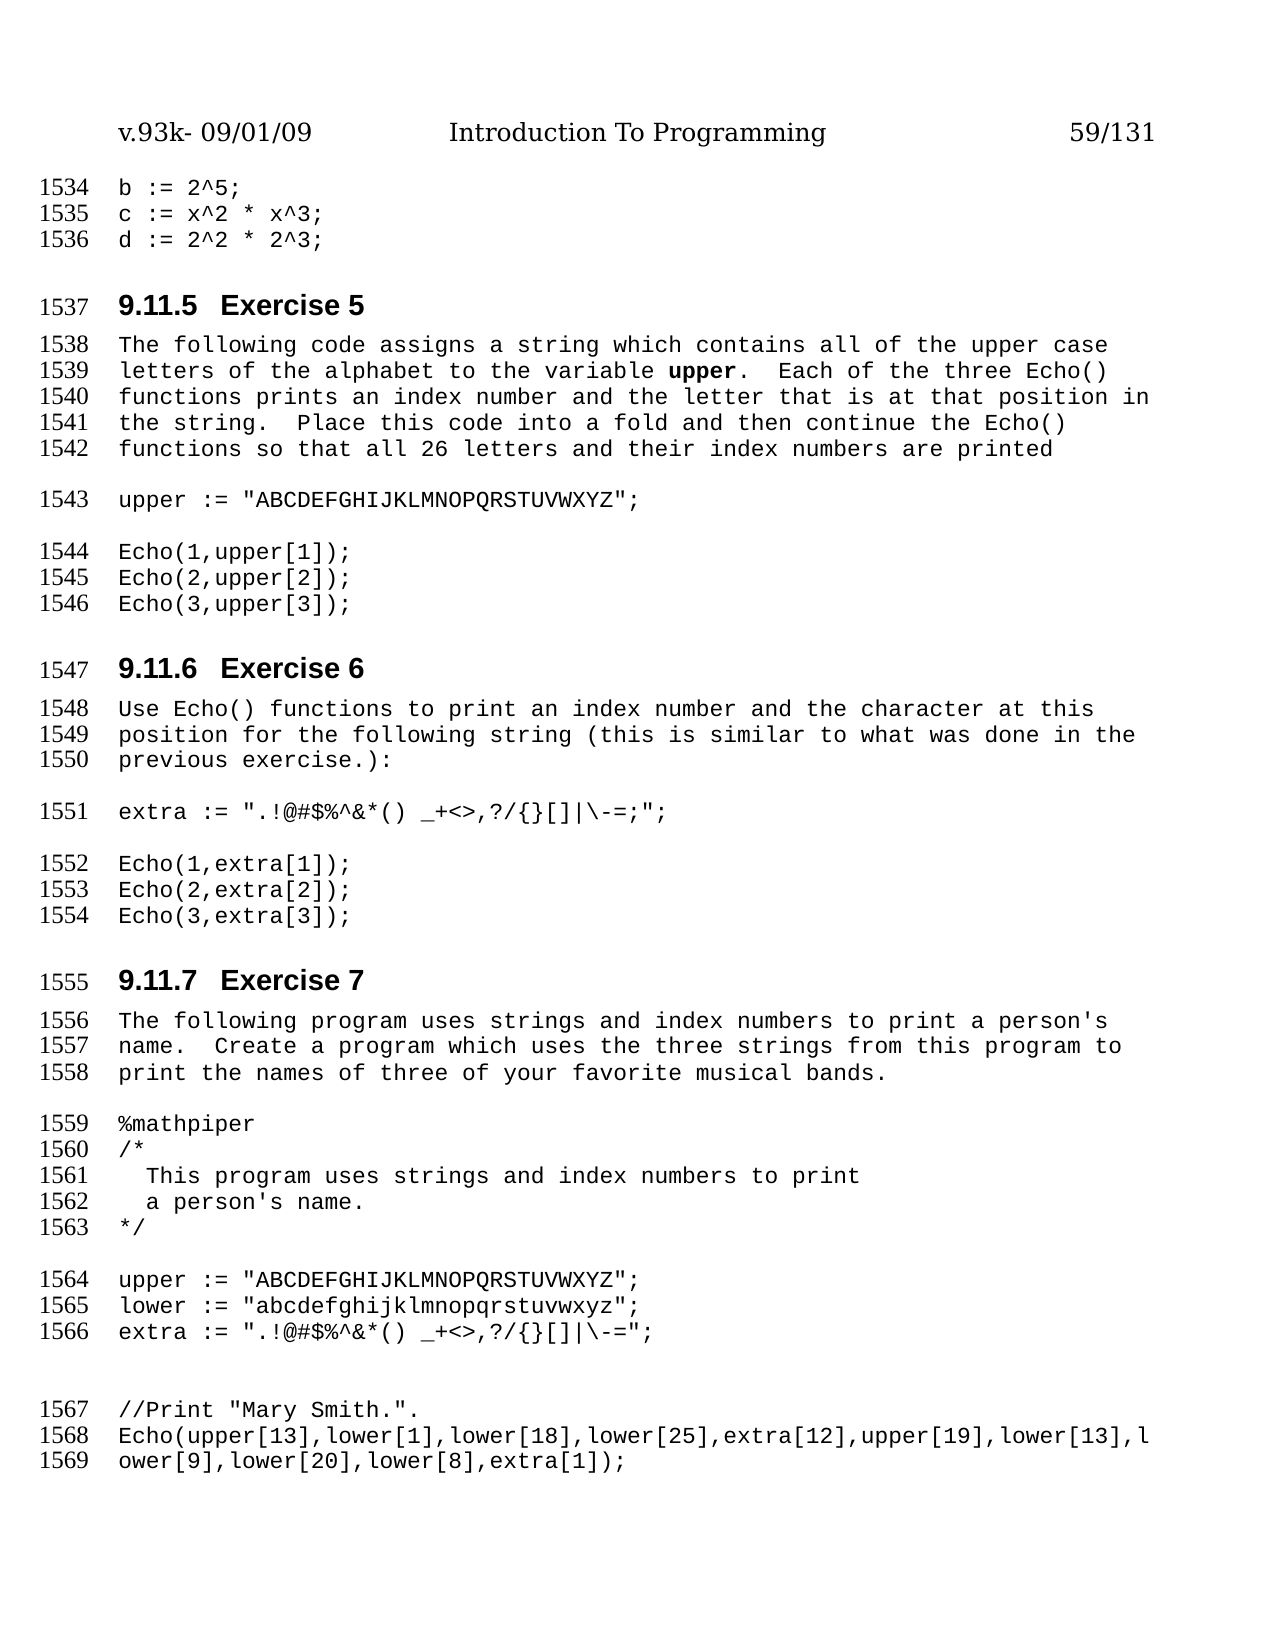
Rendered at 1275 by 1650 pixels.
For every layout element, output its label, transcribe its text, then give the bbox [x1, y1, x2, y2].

text Use Echo() functions to print an index number and the character at this position for the following string (this is similar to what was done in the previous exercise.): [118, 697, 1157, 775]
subtitle Exercise 6 [118, 651, 1157, 685]
text upper := "ABCDEFGHIJKLMNOPQRSTUVWXYZ"; [118, 1268, 1157, 1294]
text This program uses strings and index numbers to print [118, 1164, 1157, 1191]
text Echo(2,extra[2]); [118, 878, 1157, 904]
text Echo(2,upper[2]); [118, 567, 1157, 592]
text b := 2^5; [118, 177, 1157, 203]
text upper := "ABCDEFGHIJKLMNOPQRSTUVWXYZ"; [118, 489, 1157, 515]
text c := x^2 * x^3; [118, 203, 1157, 229]
text Echo(3,extra[3]); [118, 904, 1157, 930]
text The following code assigns a string which contains all of the upper case letters of the alphabet to the variable upper. Each of the three Echo() functions prints an index number and the letter that is at that position in the string. Place this code into a fold and then continue the Echo() functions so that all 26 letters and their index numbers are printed [118, 333, 1157, 463]
text //Print "Mary Smith.". [118, 1398, 1157, 1424]
text lower := "abcdefghijklmnopqrstuvwxyz"; [118, 1294, 1157, 1320]
text /* [118, 1139, 1157, 1164]
subtitle Exercise 5 [118, 288, 1157, 321]
text Echo(upper[13],lower[1],lower[18],lower[25],extra[12],upper[19],lower[13],lower[9],lower[20],lower[8],extra[1]); [118, 1424, 1157, 1476]
text Echo(3,upper[3]); [118, 592, 1157, 618]
text Echo(1,extra[1]); [118, 853, 1157, 878]
text extra := ".!@#$%^&*() _+<>,?/{}[]|\-=;"; [118, 801, 1157, 827]
subtitle Exercise 7 [118, 963, 1157, 997]
text extra := ".!@#$%^&*() _+<>,?/{}[]|\-="; [118, 1320, 1157, 1346]
text d := 2^2 * 2^3; [118, 229, 1157, 254]
text */ [118, 1216, 1157, 1242]
text %mathpiper [118, 1113, 1157, 1139]
text The following program uses strings and index numbers to print a person's name. Create a program which uses the three strings from this program to print the names of three of your favorite musical bands. [118, 1009, 1157, 1087]
text Echo(1,upper[1]); [118, 541, 1157, 567]
text a person's name. [118, 1191, 1157, 1216]
